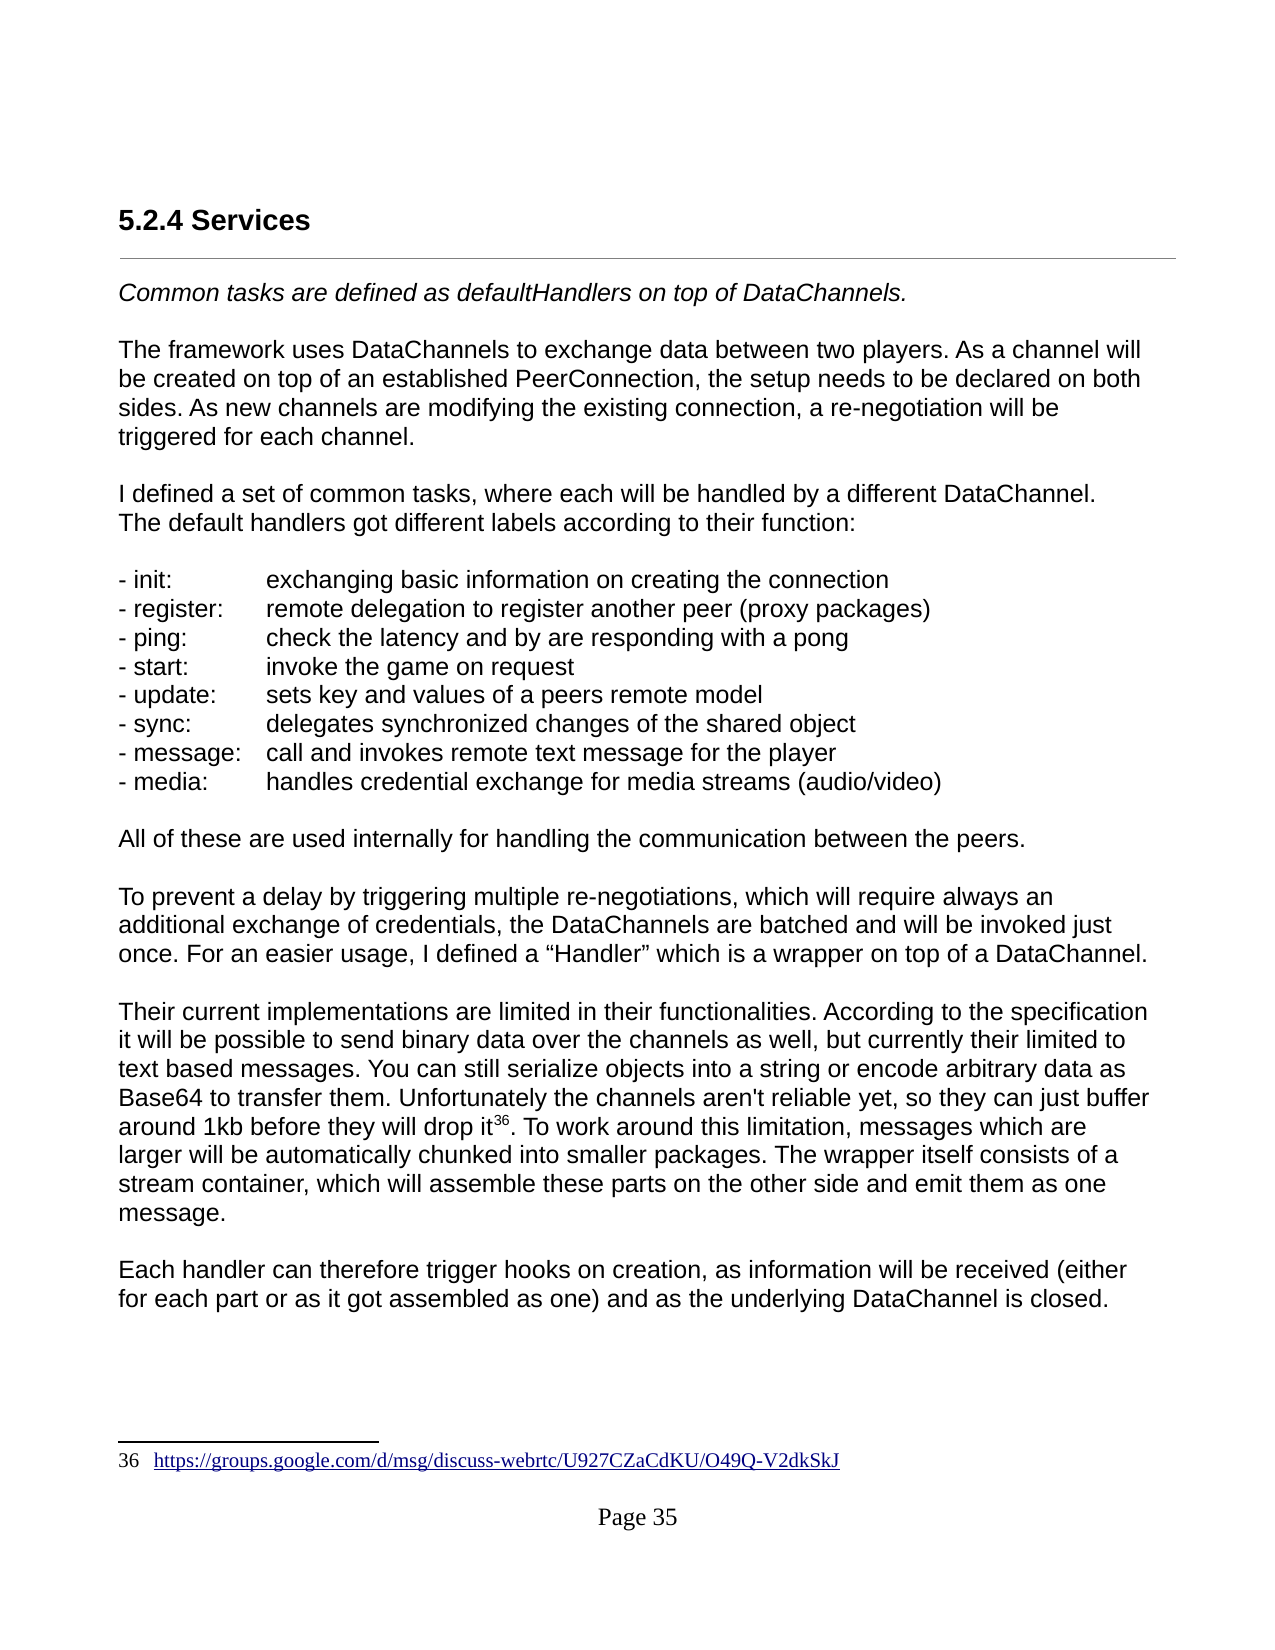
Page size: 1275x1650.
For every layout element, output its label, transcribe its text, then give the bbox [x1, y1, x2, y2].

text - message: call and invokes remote text message for the player [118, 738, 1157, 767]
text - media: handles credential exchange for media streams (audio/video) [118, 767, 1157, 795]
text Each handler can therefore trigger hooks on creation, as information will be received (either for each part or as it got assembled as one) and as the underlying DataChannel is closed. [118, 1255, 1157, 1313]
text I defined a set of common tasks, where each will be handled by a different DataChannel. [118, 479, 1157, 508]
text The framework uses DataChannels to exchange data between two players. As a channel will be created on top of an established PeerConnection, the setup needs to be declared on both sides. As new channels are modifying the existing connection, a re-negotiation will be triggered for each channel. [118, 335, 1157, 450]
text Their current implementations are limited in their functionalities. According to the specification it will be possible to send binary data over the channels as well, but currently their limited to text based messages. You can still serialize objects into a string or encode arbitrary data as Base64 to transfer them. Unfortunately the channels aren't reliable yet, so they can just buffer around 1kb before they will drop it. To work around this limitation, messages which are larger will be automatically chunked into smaller packages. The wrapper itself consists of a stream container, which will assemble these parts on the other side and emit them as one message. [118, 997, 1157, 1227]
text https://groups.google.com/d/msg/discuss-webrtc/U927CZaCdKU/O49Q-V2dkSkJ [118, 1448, 1157, 1472]
text - sync: delegates synchronized changes of the shared object [118, 709, 1157, 738]
subtitle 5.2.4 Services [118, 203, 1157, 237]
text - init: exchanging basic information on creating the connection [118, 565, 1157, 594]
text The default handlers got different labels according to their function: [118, 508, 1157, 537]
text - ping: check the latency and by are responding with a pong [118, 623, 1157, 652]
text - register: remote delegation to register another peer (proxy packages) [118, 594, 1157, 623]
text - update: sets key and values of a peers remote model [118, 680, 1157, 709]
text - start: invoke the game on request [118, 652, 1157, 680]
text To prevent a delay by triggering multiple re-negotiations, which will require always an additional exchange of credentials, the DataChannels are batched and will be invoked just once. For an easier usage, I defined a “Handler” which is a wrapper on top of a DataChannel. [118, 882, 1157, 968]
text All of these are used internally for handling the communication between the peers. [118, 824, 1157, 853]
text Common tasks are defined as defaultHandlers on top of DataChannels. [118, 278, 1157, 307]
